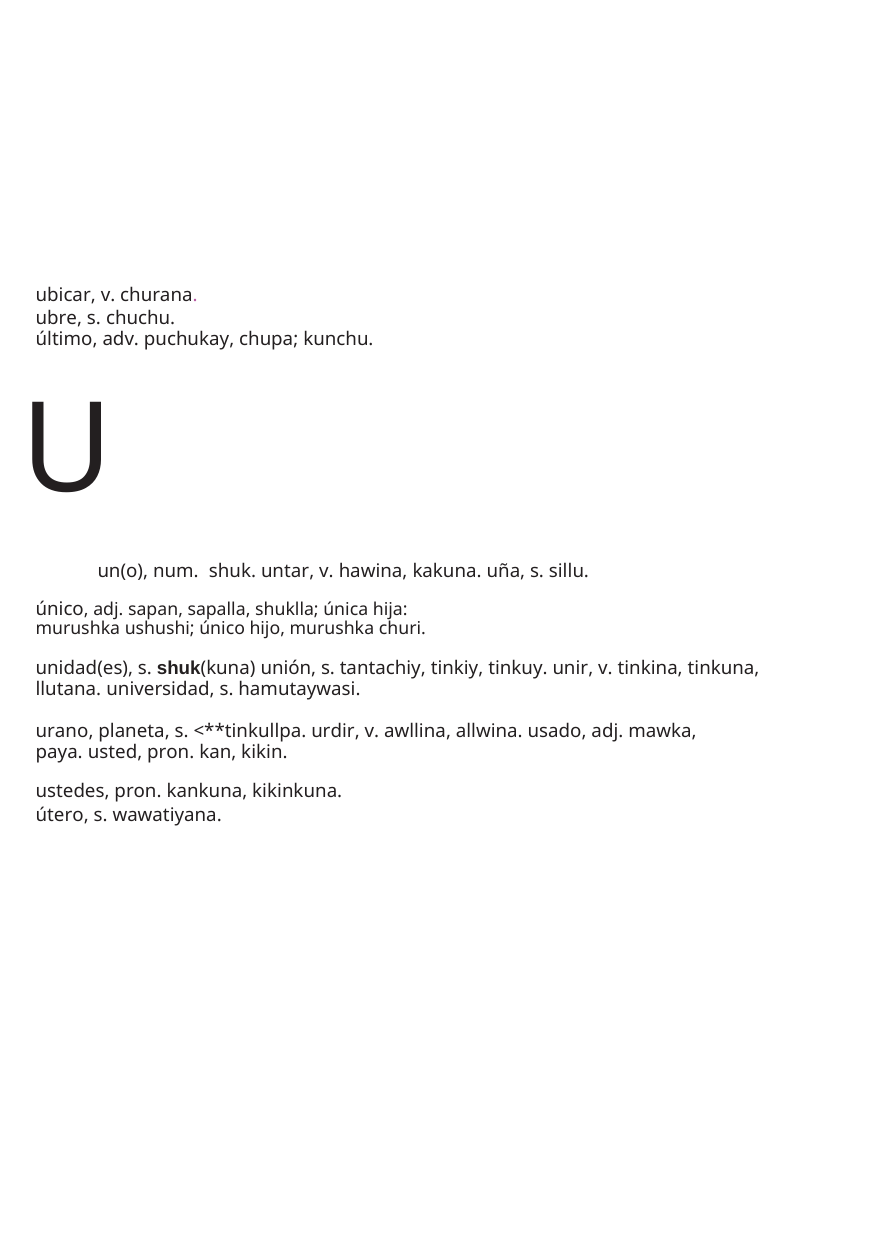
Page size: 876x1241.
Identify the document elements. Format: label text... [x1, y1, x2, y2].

text ubre, s. chuchu. [35, 306, 856, 329]
text un(o), num. shuk. untar, v. hawina, kakuna. uña, s. sillu. [97, 559, 668, 582]
text ustedes, pron. kankuna, kikinkuna. [35, 780, 856, 802]
text útero, s. wawatiyana. [35, 802, 856, 826]
text único, adj. sapan, sapalla, shuklla; única hija: [35, 598, 856, 619]
text urano, planeta, s. <**tinkullpa. urdir, v. awllina, allwina. usado, adj. mawka, paya. usted, pron. kan, kikin. [35, 719, 711, 764]
text último, adv. puchukay, chupa; kunchu. [35, 329, 856, 349]
text U [21, 358, 856, 528]
text murushka ushushi; único hijo, murushka churi. [35, 619, 856, 639]
text unidad(es), s. shuk(kuna) unión, s. tantachiy, tinkiy, tinkuy. unir, v. tinkina, tinkuna, llutana. universidad, s. hamutaywasi. [35, 657, 762, 701]
text ubicar, v. churana. [35, 282, 856, 306]
